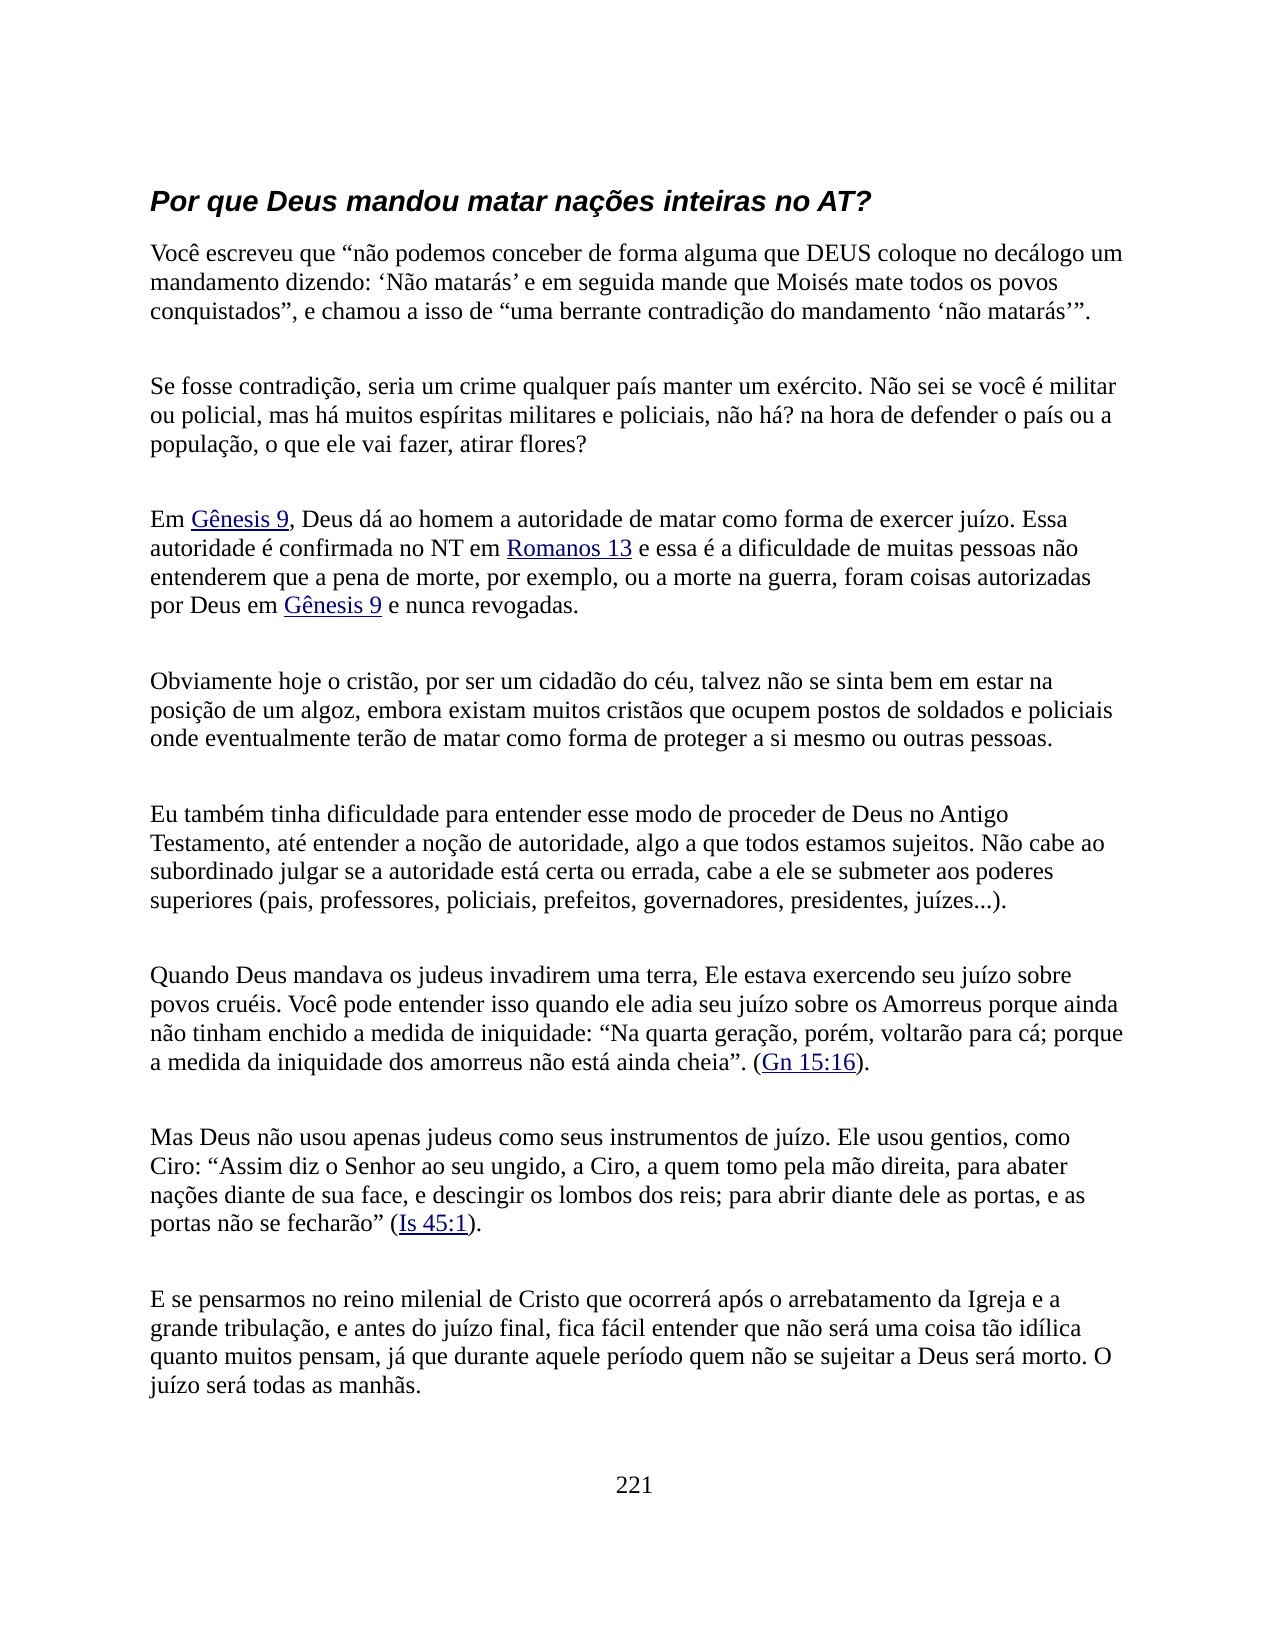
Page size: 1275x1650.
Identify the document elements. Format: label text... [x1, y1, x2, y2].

text Se fosse contradição, seria um crime qualquer país manter um exército. Não sei se você é militar ou policial, mas há muitos espíritas militares e policiais, não há? na hora de defender o país ou a população, o que ele vai fazer, atirar flores? [150, 343, 1125, 458]
text Obviamente hoje o cristão, por ser um cidadão do céu, talvez não se sinta bem em estar na posição de um algoz, embora existam muitos cristãos que ocupem postos de soldados e policiais onde eventualmente terão de matar como forma de proteger a si mesmo ou outras pessoas. [150, 637, 1125, 752]
subtitle Por que Deus mandou matar nações inteiras no AT? [150, 150, 1125, 217]
text Eu também tinha dificuldade para entender esse modo de proceder de Deus no Antigo Testamento, até entender a noção de autoridade, algo a que todos estamos sujeitos. Não cabe ao subordinado julgar se a autoridade está certa ou errada, cabe a ele se submeter aos poderes superiores (pais, professores, policiais, prefeitos, governadores, presidentes, juízes...). [150, 770, 1125, 914]
text Quando Deus mandava os judeus invadirem uma terra, Ele estava exercendo seu juízo sobre povos cruéis. Você pode entender isso quando ele adia seu juízo sobre os Amorreus porque ainda não tinham enchido a medida de iniquidade: “Na quarta geração, porém, voltarão para cá; porque a medida da iniquidade dos amorreus não está ainda cheia”. (Gn 15:16). [150, 932, 1125, 1076]
text Você escreveu que “não podemos conceber de forma alguma que DEUS coloque no decálogo um mandamento dizendo: ‘Não matarás’ e em seguida mande que Moisés mate todos os povos conquistados”, e chamou a isso de “uma berrante contradição do mandamento ‘não matarás’”. [150, 238, 1125, 325]
text E se pensarmos no reino milenial de Cristo que ocorrerá após o arrebatamento da Igreja e a grande tribulação, e antes do juízo final, fica fácil entender que não será uma coisa tão idílica quanto muitos pensam, já que durante aquele período quem não se sujeitar a Deus será morto. O juízo será todas as manhãs. [150, 1255, 1125, 1399]
text Em Gênesis 9, Deus dá ao homem a autoridade de matar como forma de exercer juízo. Essa autoridade é confirmada no NT em Romanos 13 e essa é a dificuldade de muitas pessoas não entenderem que a pena de morte, por exemplo, ou a morte na guerra, foram coisas autorizadas por Deus em Gênesis 9 e nunca revogadas. [150, 476, 1125, 619]
text Mas Deus não usou apenas judeus como seus instrumentos de juízo. Ele usou gentios, como Ciro: “Assim diz o Senhor ao seu ungido, a Ciro, a quem tomo pela mão direita, para abater nações diante de sua face, e descingir os lombos dos reis; para abrir diante dele as portas, e as portas não se fecharão” (Is 45:1). [150, 1093, 1125, 1237]
